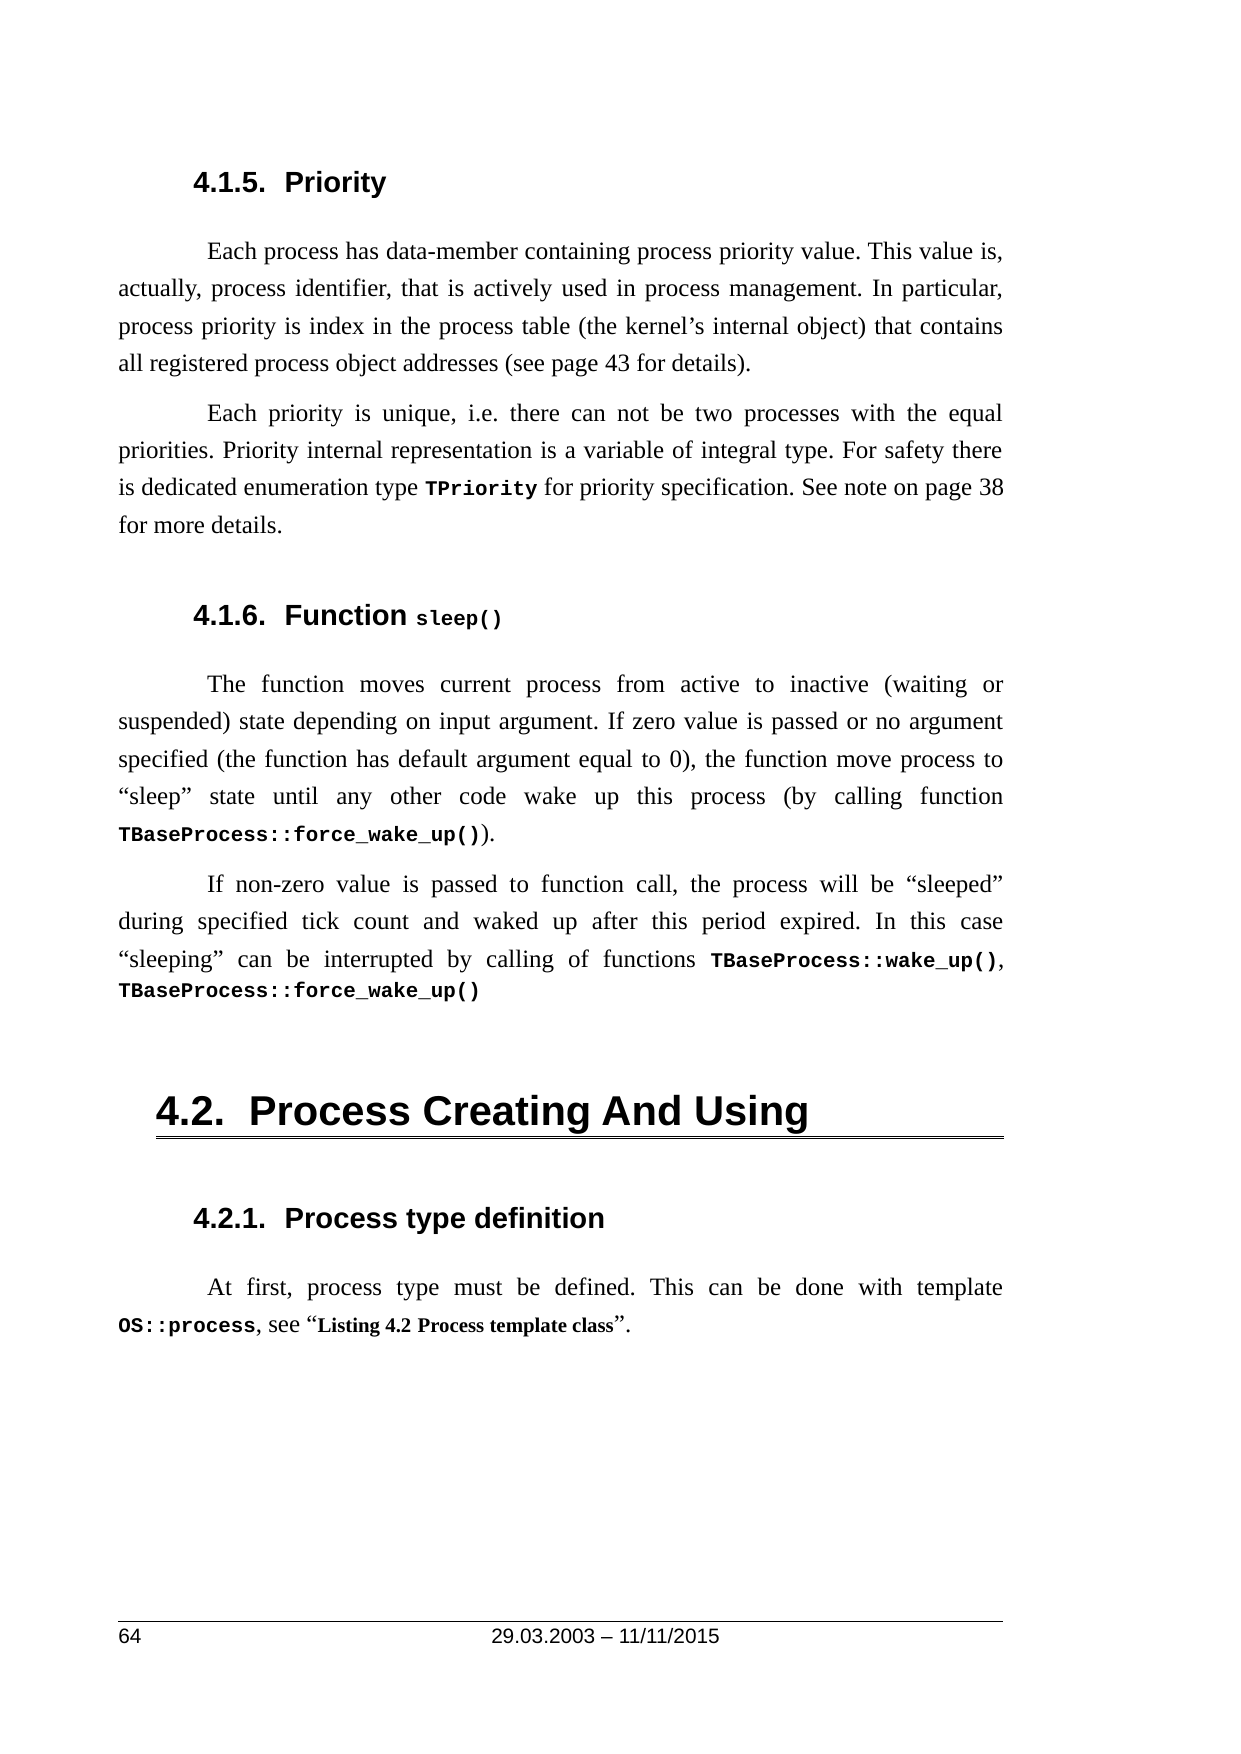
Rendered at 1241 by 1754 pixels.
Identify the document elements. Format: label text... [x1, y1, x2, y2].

text Each process has data-member containing process priority value. This value is, actually, process identifier, that is actively used in process management. In particular, process priority is index in the process table (the kernel’s internal object) that contains all registered process object addresses (see page 42 for details). [118, 236, 1004, 377]
text At first, process type must be defined. This can be done with template OS::process, see “Listing 4.2 Process template class”. [118, 1272, 1004, 1339]
subtitle Process type definition [193, 1201, 886, 1234]
subtitle Function sleep() [193, 598, 886, 632]
subtitle Priority [193, 165, 886, 199]
text Each priority is unique, i.e. there can not be two processes with the equal priorities. Priority internal representation is a variable of integral type. For safety there is dedicated enumeration type TPriority for priority specification. See note on page 37 for more details. [118, 398, 1004, 539]
text If non-zero value is passed to function call, the process will be “sleeped” during specified tick count and waked up after this period expired. In this case “sleeping” can be interrupted by calling of functions TBaseProcess::wake_up(), TBaseProcess::force_wake_up() [118, 869, 1004, 1004]
text The function moves current process from active to inactive (waiting or suspended) state depending on input argument. If zero value is passed or no argument specified (the function has default argument equal to 0), the function move process to “sleep” state until any other code wake up this process (by calling function TBaseProcess::force_wake_up()). [118, 669, 1004, 848]
subtitle Process Creating And Using [156, 1086, 1004, 1136]
